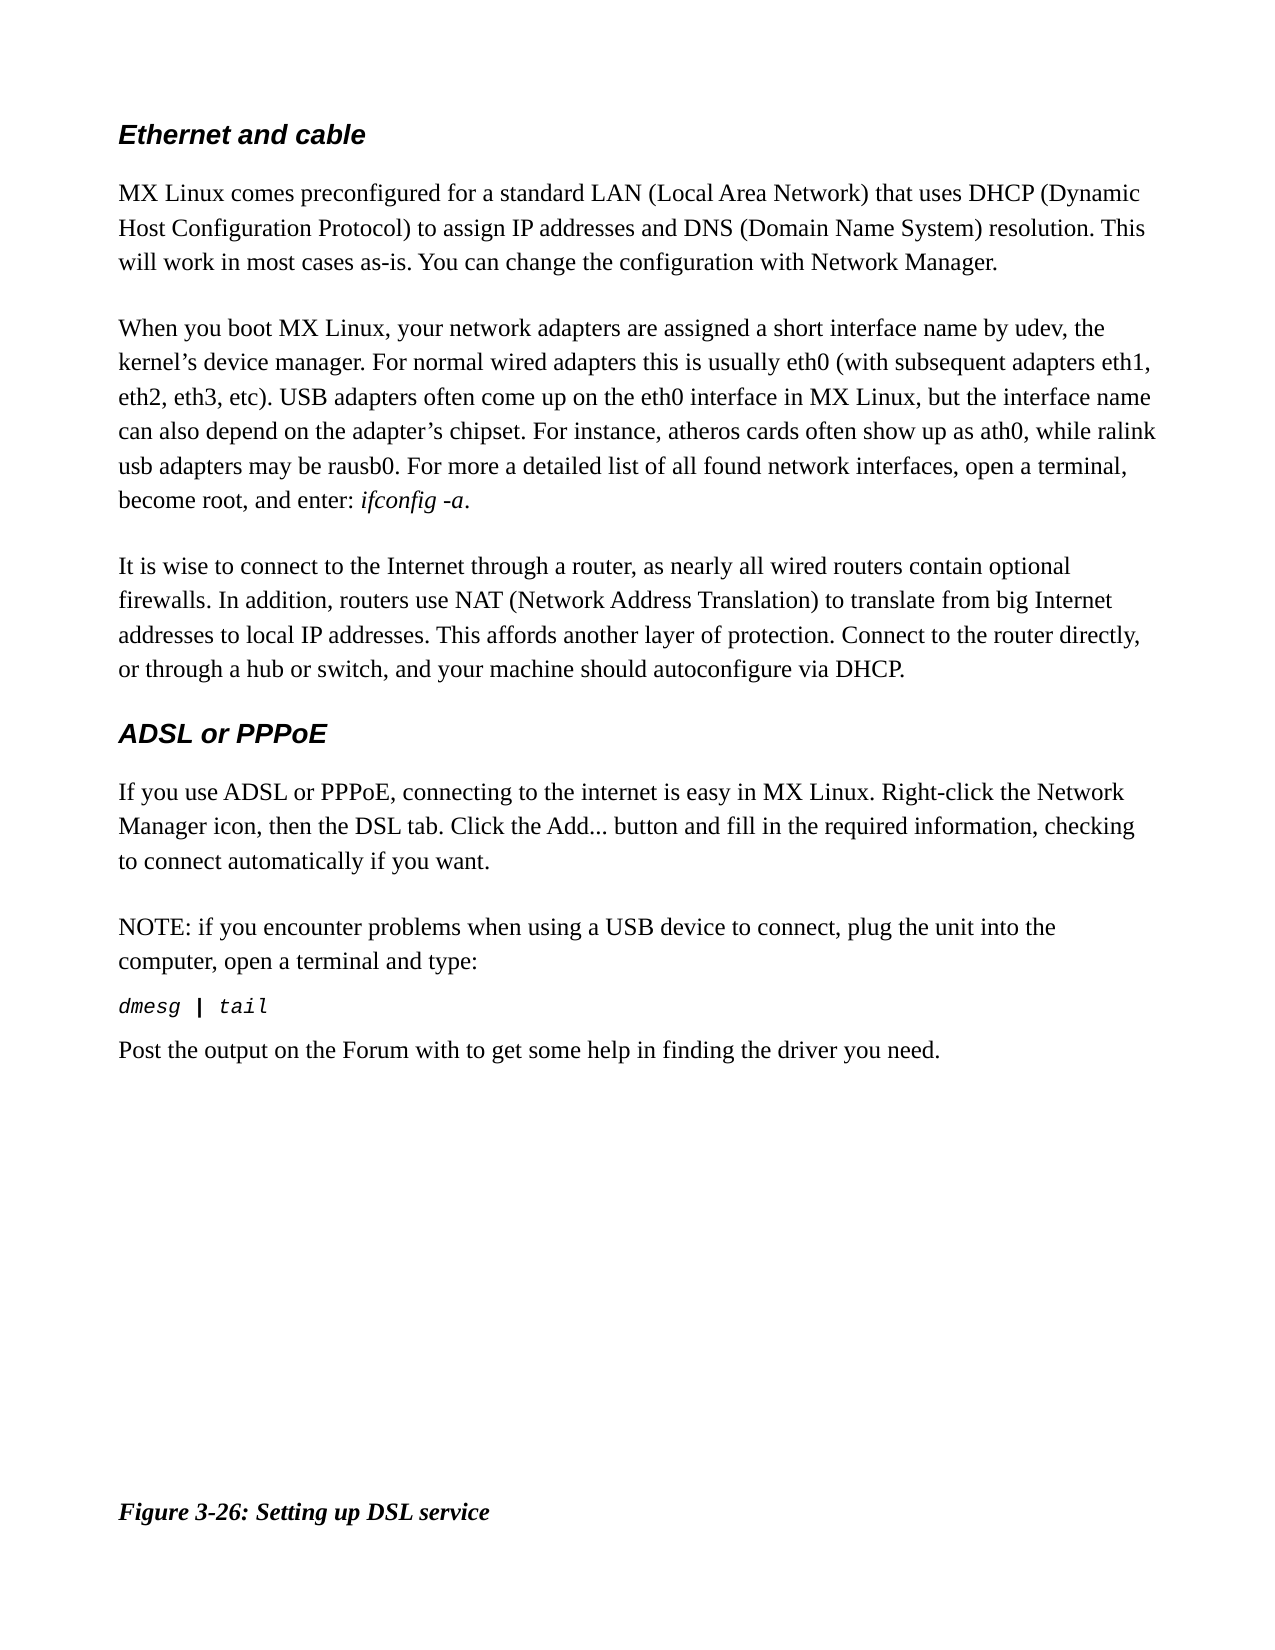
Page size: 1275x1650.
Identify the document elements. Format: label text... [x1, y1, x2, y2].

text Figure 3-26: Setting up DSL service [118, 1497, 1157, 1526]
text MX Linux comes preconfigured for a standard LAN (Local Area Network) that uses DHCP (Dynamic Host Configuration Protocol) to assign IP addresses and DNS (Domain Name System) resolution. This will work in most cases as-is. You can change the configuration with Network Manager. [118, 178, 1157, 276]
text Post the output on the Forum with to get some help in finding the driver you need. [118, 1036, 1157, 1064]
text NOTE: if you encounter problems when using a USB device to connect, plug the unit into the computer, open a terminal and type: [118, 912, 1157, 975]
text dmesg | tail [118, 996, 1157, 1020]
subtitle ADSL or PPPoE [118, 717, 1157, 749]
text When you boot MX Linux, your network adapters are assigned a short interface name by udev, the kernel’s device manager. For normal wired adapters this is usually eth0 (with subsequent adapters eth1, eth2, eth3, etc). USB adapters often come up on the eth0 interface in MX Linux, but the interface name can also depend on the adapter’s chipset. For instance, atheros cards often show up as ath0, while ralink usb adapters may be rausb0. For more a detailed list of all found network interfaces, open a terminal, become root, and enter: ifconfig -a. [118, 313, 1157, 514]
text If you use ADSL or PPPoE, connecting to the internet is easy in MX Linux. Right-click the Network Manager icon, then the DSL tab. Click the Add... button and fill in the required information, checking to connect automatically if you want. [118, 777, 1157, 875]
text It is wise to connect to the Internet through a router, as nearly all wired routers contain optional firewalls. In addition, routers use NAT (Network Address Translation) to translate from big Internet addresses to local IP addresses. This affords another layer of protection. Connect to the router directly, or through a hub or switch, and your machine should autoconfigure via DHCP. [118, 551, 1157, 683]
subtitle Ethernet and cable [118, 118, 1157, 150]
